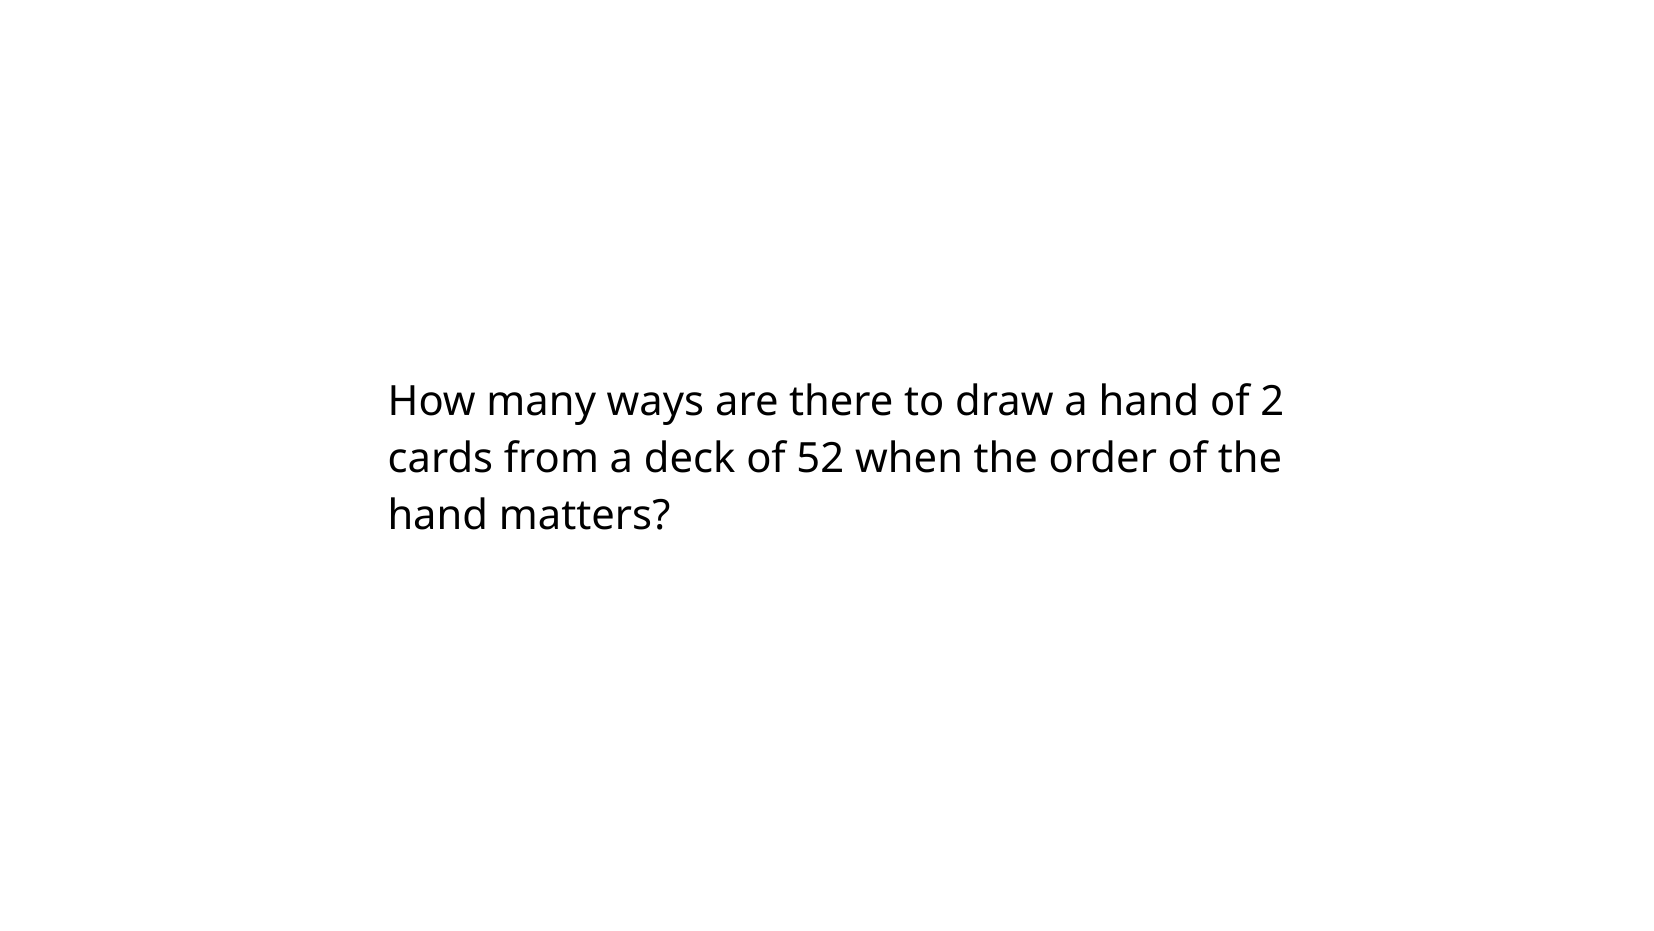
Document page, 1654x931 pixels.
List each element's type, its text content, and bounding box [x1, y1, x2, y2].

text_box How many ways are there to draw a hand of 2 cards from a deck of 52 when the order of the hand matters? [372, 363, 1388, 556]
